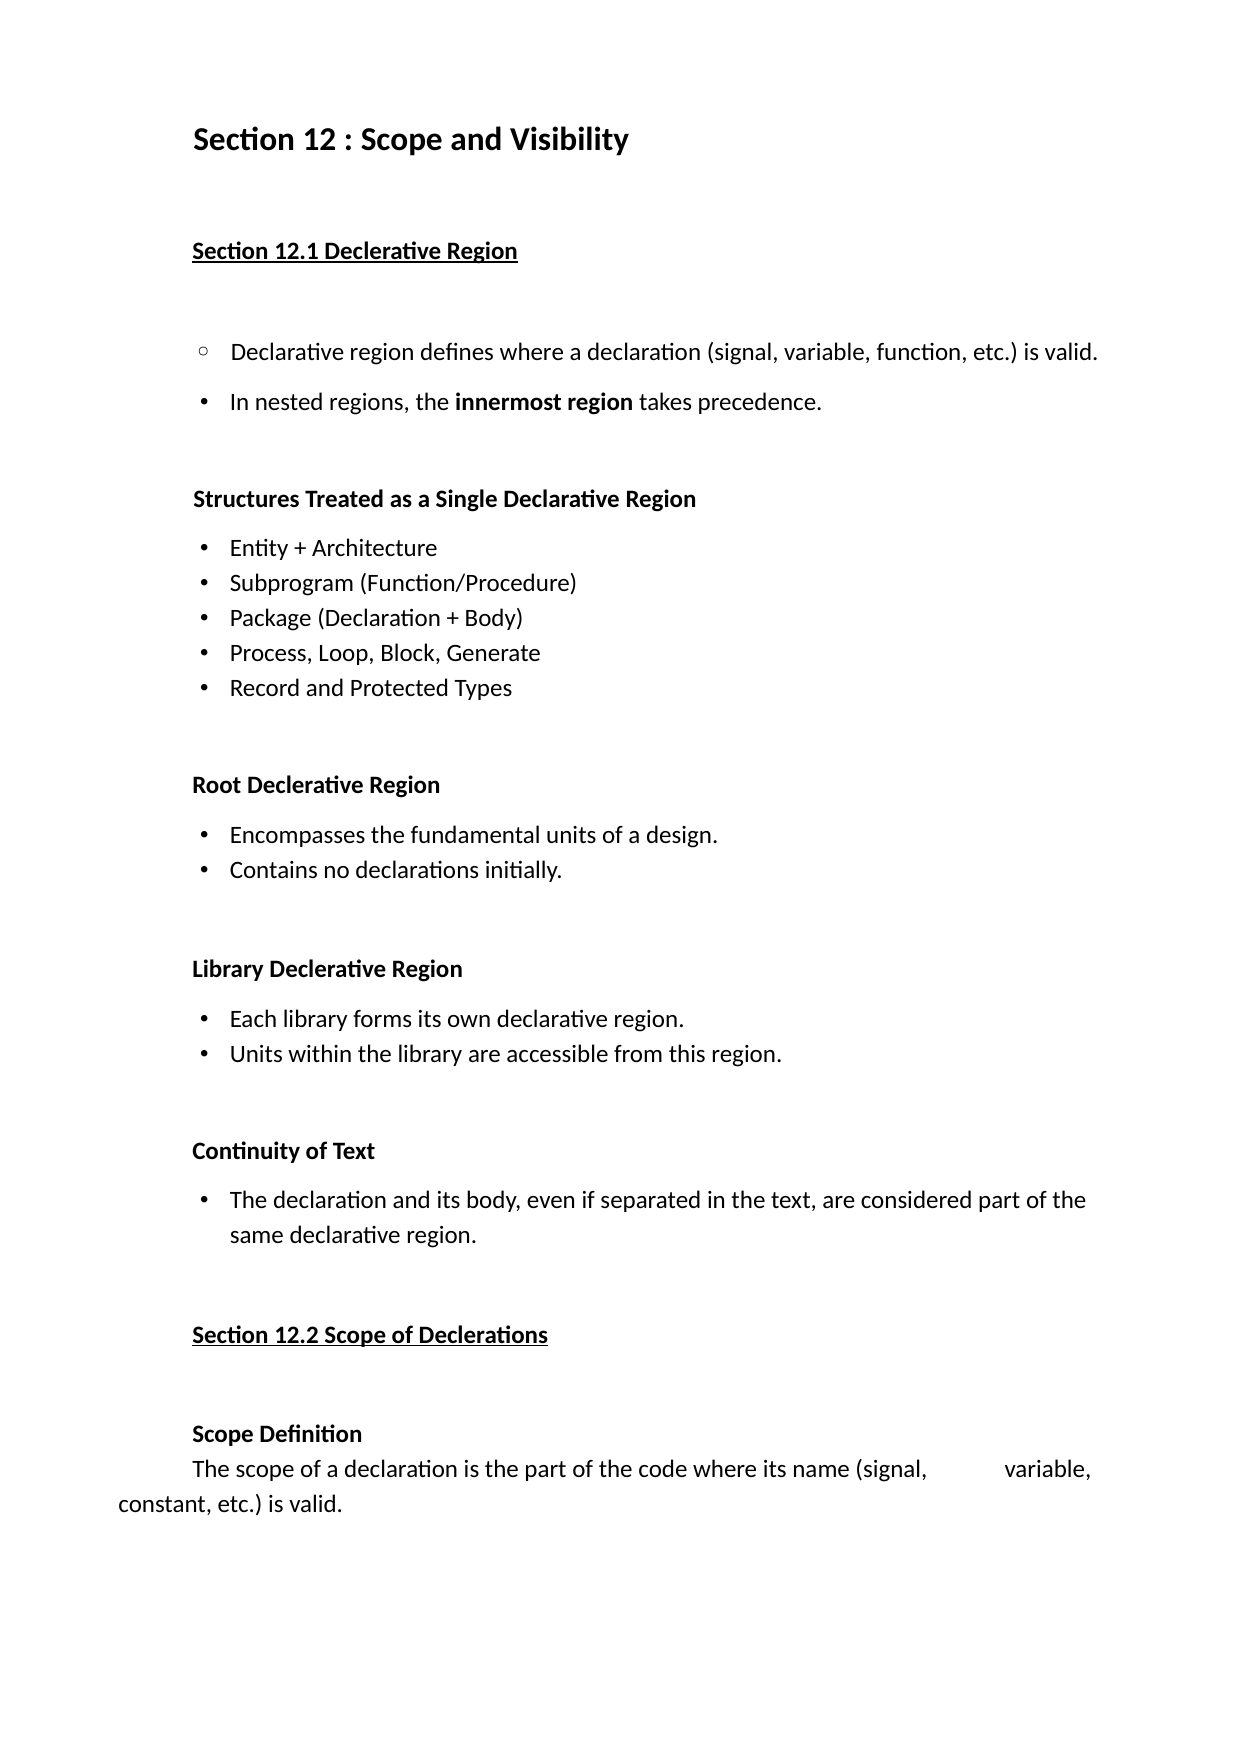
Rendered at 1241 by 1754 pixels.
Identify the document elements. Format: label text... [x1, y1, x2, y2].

text Continuity of Text [118, 1135, 1122, 1166]
list Declarative region defines where a declaration (signal, variable, function, etc.) is valid. [193, 336, 1122, 367]
list The declaration and its body, even if separated in the text, are considered part of the same declarative region. [200, 1185, 1122, 1250]
text Root Declerative Region [118, 769, 1122, 800]
text Library Declerative Region [118, 953, 1122, 984]
text Scope Definition The scope of a declaration is the part of the code where its name (signal, variable, constant, etc.) is valid. [118, 1418, 1122, 1518]
list Process, Loop, Block, Generate [200, 637, 1122, 668]
list Structures Treated as a Single Declarative Region [164, 483, 1122, 513]
list Section 12 : Scope and Visibility [156, 118, 1122, 159]
text Section 12.2 Scope of Declerations [118, 1319, 1122, 1349]
list Record and Protected Types [200, 672, 1122, 703]
list In nested regions, the innermost region takes precedence. [200, 386, 1122, 416]
list Each library forms its own declarative region. [200, 1003, 1122, 1033]
list Entity + Architecture [200, 532, 1122, 563]
list Units within the library are accessible from this region. [200, 1038, 1122, 1068]
list Package (Declaration + Body) [200, 602, 1122, 633]
list Contains no declarations initially. [200, 854, 1122, 885]
list Subprogram (Function/Procedure) [200, 567, 1122, 598]
text Section 12.1 Declerative Region [118, 227, 1122, 268]
list Encompasses the fundamental units of a design. [200, 819, 1122, 850]
